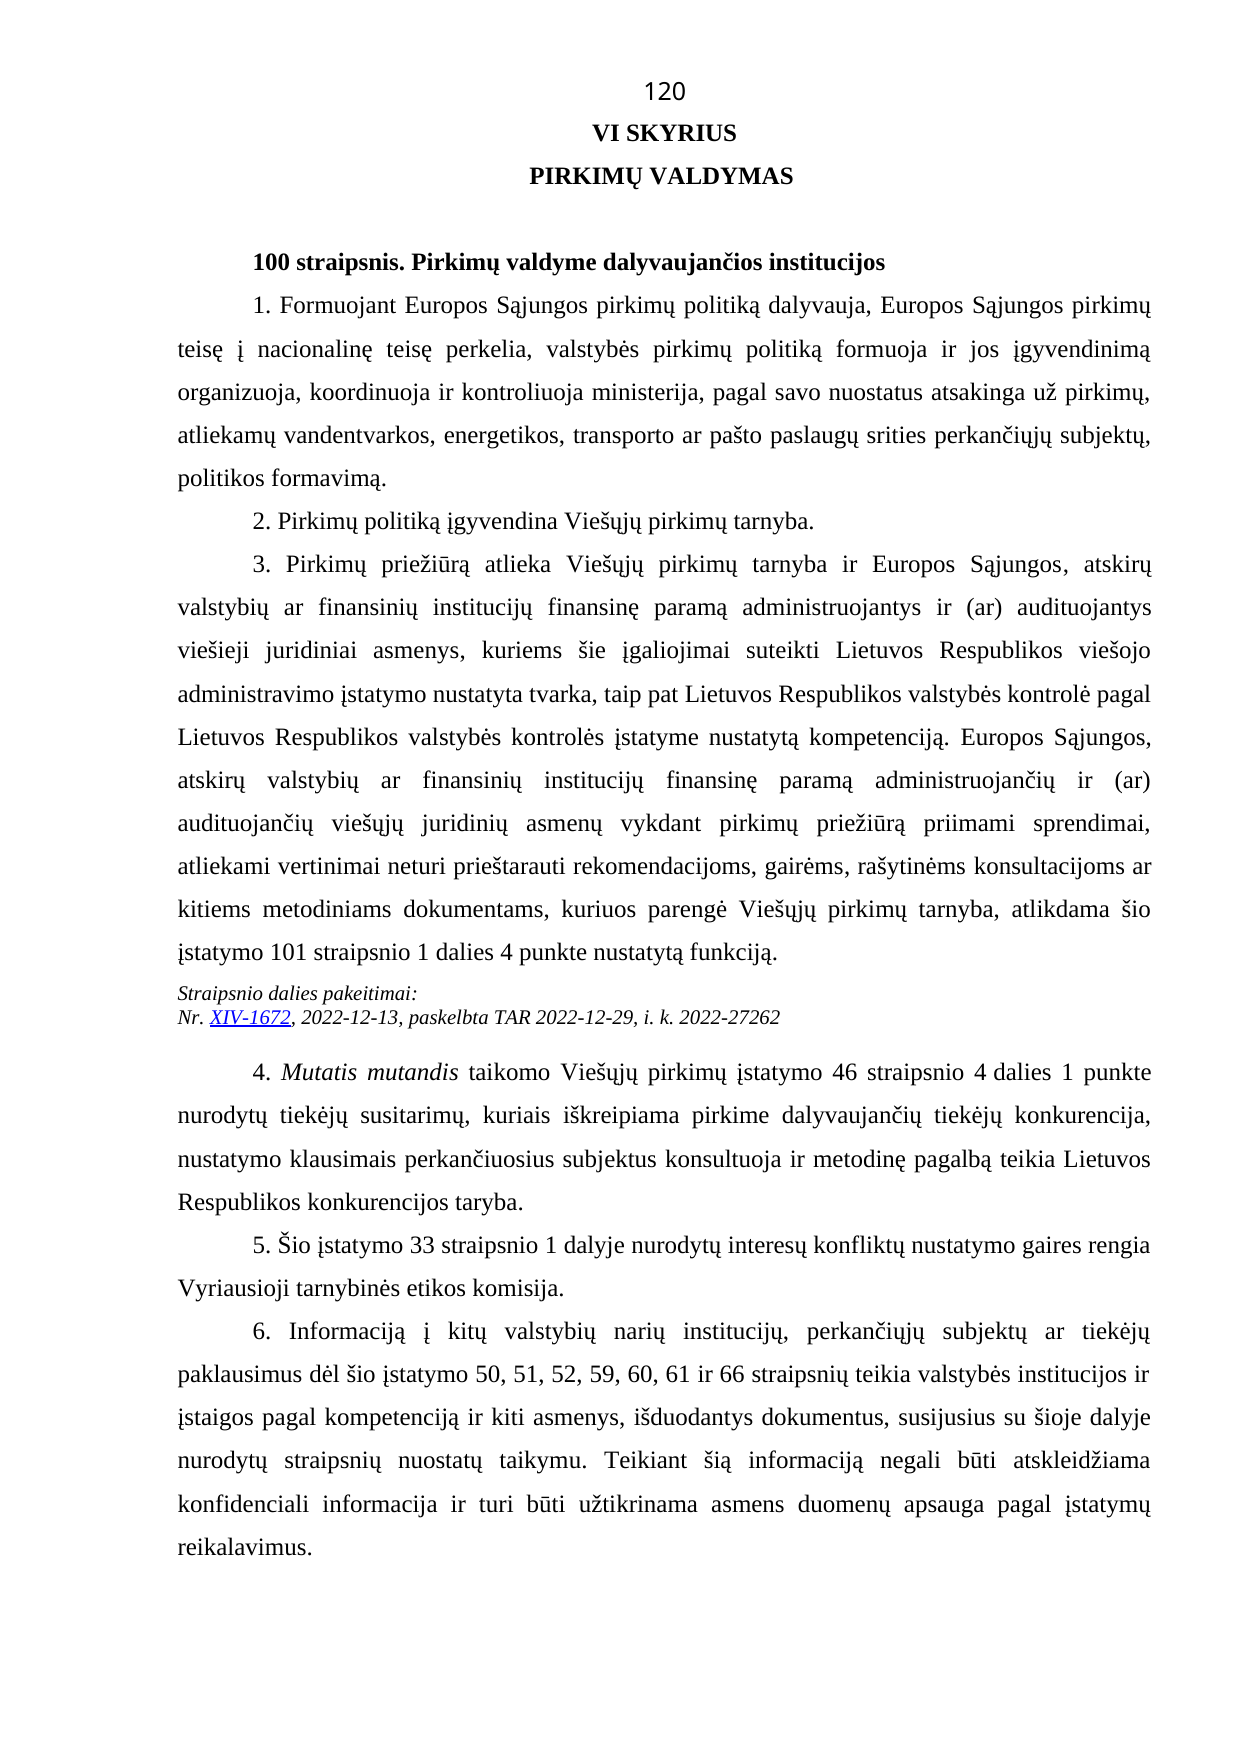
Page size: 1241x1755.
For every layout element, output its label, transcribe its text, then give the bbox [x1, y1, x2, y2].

text Straipsnio dalies pakeitimai: [177, 981, 1152, 1005]
text VI SKYRIUS [177, 118, 1152, 147]
text 2. Pirkimų politiką įgyvendina Viešųjų pirkimų tarnyba. [177, 506, 1152, 535]
text PIRKIMŲ VALDYMAS [177, 161, 1152, 190]
text 5. Šio įstatymo 33 straipsnio 1 dalyje nurodytų interesų konfliktų nustatymo gaires rengia Vyriausioji tarnybinės etikos komisija. [177, 1230, 1152, 1302]
text 1. Formuojant Europos Sąjungos pirkimų politiką dalyvauja, Europos Sąjungos pirkimų teisę į nacionalinę teisę perkelia, valstybės pirkimų politiką formuoja ir jos įgyvendinimą organizuoja, koordinuoja ir kontroliuoja ministerija, pagal savo nuostatus atsakinga už pirkimų, atliekamų vandentvarkos, energetikos, transporto ar pašto paslaugų srities perkančiųjų subjektų, politikos formavimą. [177, 291, 1152, 492]
text Nr. XIV-1672, 2022-12-13, paskelbta TAR 2022-12-29, i. k. 2022-27262 [177, 1005, 1152, 1029]
text 6. Informaciją į kitų valstybių narių institucijų, perkančiųjų subjektų ar tiekėjų paklausimus dėl šio įstatymo 50, 51, 52, 59, 60, 61 ir 66 straipsnių teikia valstybės institucijos ir įstaigos pagal kompetenciją ir kiti asmenys, išduodantys dokumentus, susijusius su šioje dalyje nurodytų straipsnių nuostatų taikymu. Teikiant šią informaciją negali būti atskleidžiama konfidenciali informacija ir turi būti užtikrinama asmens duomenų apsauga pagal įstatymų reikalavimus. [177, 1316, 1152, 1561]
text 3. Pirkimų priežiūrą atlieka Viešųjų pirkimų tarnyba ir Europos Sąjungos, atskirų valstybių ar finansinių institucijų finansinę paramą administruojantys ir (ar) audituojantys viešieji juridiniai asmenys, kuriems šie įgaliojimai suteikti Lietuvos Respublikos viešojo administravimo įstatymo nustatyta tvarka, taip pat Lietuvos Respublikos valstybės kontrolė pagal Lietuvos Respublikos valstybės kontrolės įstatyme nustatytą kompetenciją. Europos Sąjungos, atskirų valstybių ar finansinių institucijų finansinę paramą administruojančių ir (ar) audituojančių viešųjų juridinių asmenų vykdant pirkimų priežiūrą priimami sprendimai, atliekami vertinimai neturi prieštarauti rekomendacijoms, gairėms, rašytinėms konsultacijoms ar kitiems metodiniams dokumentams, kuriuos parengė Viešųjų pirkimų tarnyba, atlikdama šio įstatymo 101 straipsnio 1 dalies 4 punkte nustatytą funkciją. [177, 549, 1152, 966]
text 4. Mutatis mutandis taikomo Viešųjų pirkimų įstatymo 46 straipsnio 4 dalies 1 punkte nurodytų tiekėjų susitarimų, kuriais iškreipiama pirkime dalyvaujančių tiekėjų konkurencija, nustatymo klausimais perkančiuosius subjektus konsultuoja ir metodinę pagalbą teikia Lietuvos Respublikos konkurencijos taryba. [177, 1057, 1152, 1216]
text 100 straipsnis. Pirkimų valdyme dalyvaujančios institucijos [177, 247, 1152, 276]
